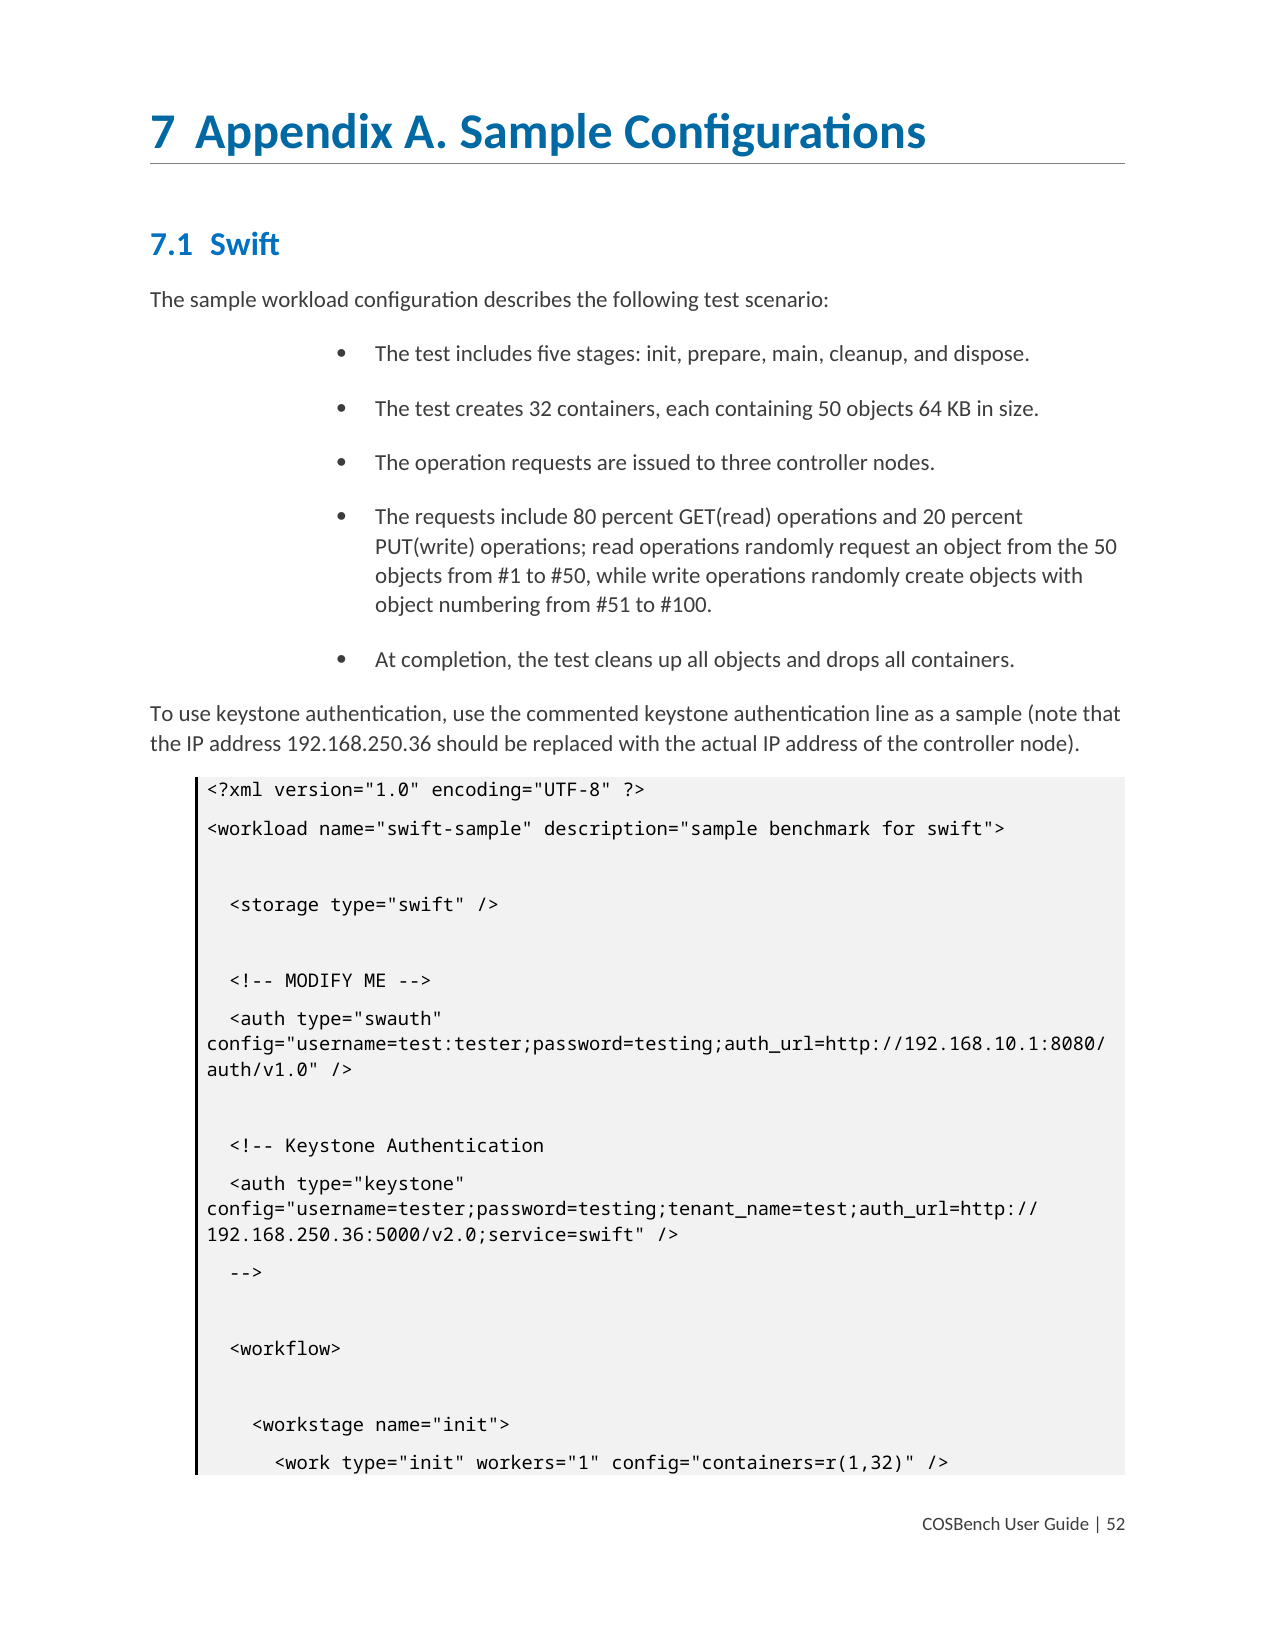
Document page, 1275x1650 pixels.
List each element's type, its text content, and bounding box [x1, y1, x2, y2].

text <!-- MODIFY ME --> [198, 967, 1125, 992]
subtitle Swift [150, 223, 1125, 264]
list The test includes five stages: init, prepare, main, cleanup, and dispose. [337, 339, 1125, 367]
text <auth type="keystone" config="username=tester;password=testing;tenant_name=test;auth_url=http://192.168.250.36:5000/v2.0;service=swift" /> [198, 1170, 1125, 1247]
text <?xml version="1.0" encoding="UTF-8" ?> [198, 777, 1125, 802]
text <workflow> [198, 1335, 1125, 1361]
text <!-- Keystone Authentication [198, 1132, 1125, 1157]
list The requests include 80 percent GET(read) operations and 20 percent PUT(write) operations; read operations randomly request an object from the 50 objects from #1 to #50, while write operations randomly create objects with object numbering from #51 to #100. [337, 502, 1125, 618]
text <auth type="swauth" config="username=test:tester;password=testing;auth_url=http://192.168.10.1:8080/auth/v1.0" /> [198, 1005, 1125, 1081]
text The sample workload configuration describes the following test scenario: [150, 285, 1125, 313]
subtitle Appendix A. Sample Configurations [150, 100, 1125, 163]
list The test creates 32 containers, each containing 50 objects 64 KB in size. [337, 394, 1125, 422]
text --> [198, 1259, 1125, 1284]
list At completion, the test cleans up all objects and drops all containers. [337, 645, 1125, 673]
text <work type="init" workers="1" config="containers=r(1,32)" /> [198, 1449, 1125, 1475]
text <storage type="swift" /> [198, 891, 1125, 916]
text <workload name="swift-sample" description="sample benchmark for swift"> [198, 815, 1125, 840]
text <workstage name="init"> [198, 1411, 1125, 1437]
list The operation requests are issued to three controller nodes. [337, 448, 1125, 476]
text To use keystone authentication, use the commented keystone authentication line as a sample (note that the IP address 192.168.250.36 should be replaced with the actual IP address of the controller node). [150, 699, 1125, 757]
